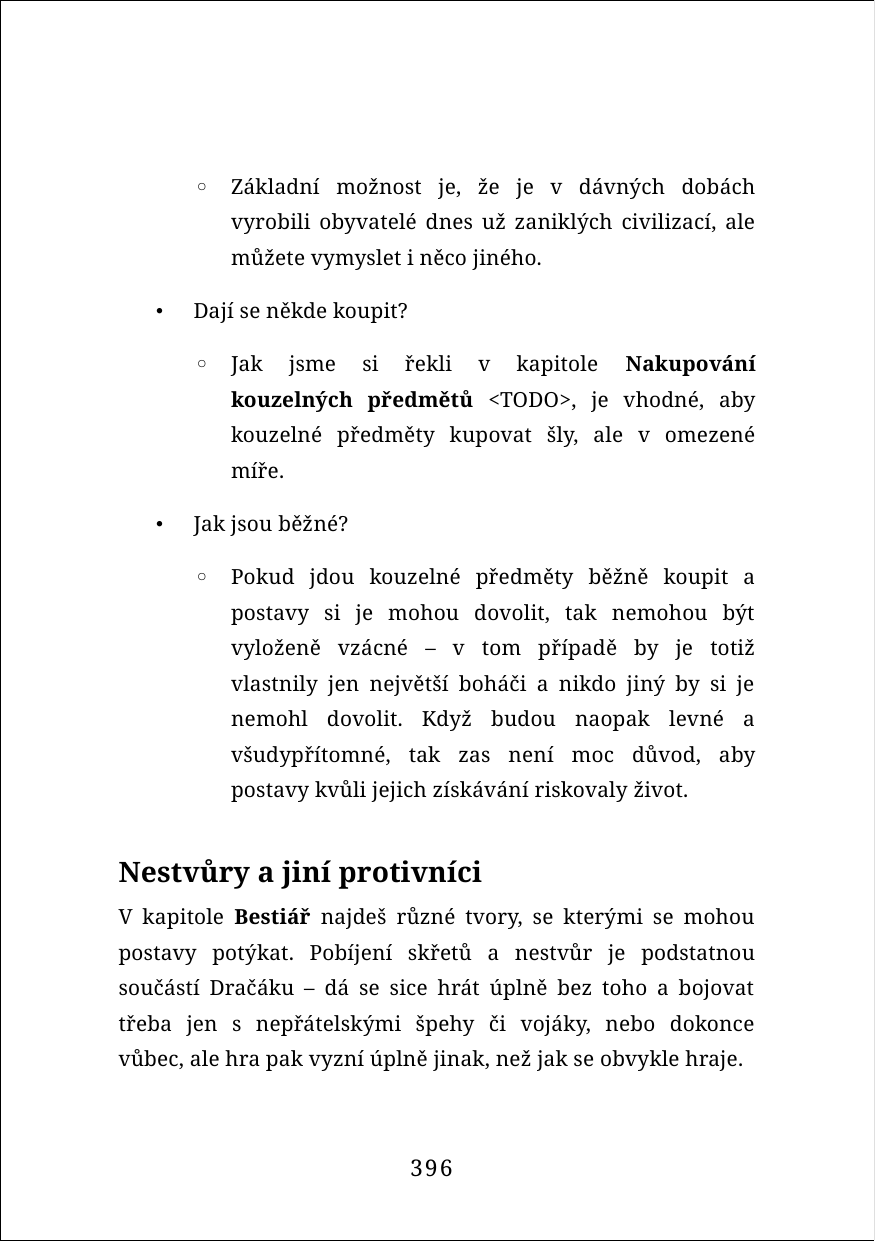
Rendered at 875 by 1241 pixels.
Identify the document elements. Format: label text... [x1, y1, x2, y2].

list Jak jsme si řekli v kapitole Nakupování kouzelných předmětů <TODO>, je vhodné, aby kouzelné předměty kupovat šly, ale v omezené míře. [193, 349, 756, 484]
subtitle Nestvůry a jiní protivníci [118, 852, 756, 891]
list Pokud jdou kouzelné předměty běžně koupit a postavy si je mohou dovolit, tak nemohou být vyloženě vzácné – v tom případě by je totiž vlastnily jen největší boháči a nikdo jiný by si je nemohl dovolit. Když budou naopak levné a všudypřítomné, tak zas není moc důvod, aby postavy kvůli jejich získávání riskovaly život. [193, 562, 756, 804]
list Dají se někde koupit? [156, 296, 756, 324]
list Základní možnost je, že je v dávných dobách vyrobili obyvatelé dnes už zaniklých civilizací, ale můžete vymyslet i něco jiného. [193, 172, 756, 271]
text V kapitole Bestiář najdeš různé tvory, se kterými se mohou postavy potýkat. Pobíjení skřetů a nestvůr je podstatnou součástí Dračáku – dá se sice hrát úplně bez toho a bojovat třeba jen s nepřátelskými špehy či vojáky, nebo dokonce vůbec, ale hra pak vyzní úplně jinak, než jak se obvykle hraje. [118, 902, 756, 1073]
list Jak jsou běžné? [156, 509, 756, 537]
